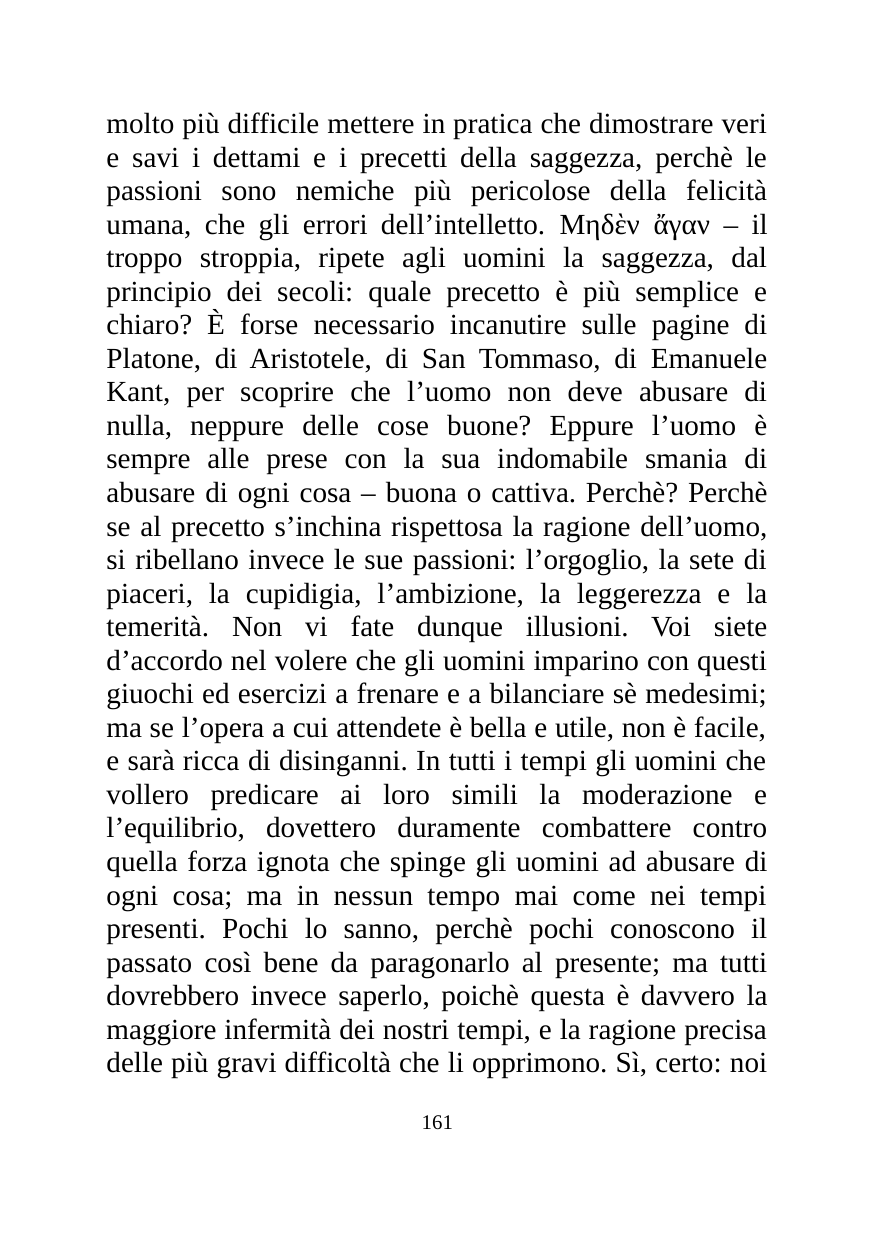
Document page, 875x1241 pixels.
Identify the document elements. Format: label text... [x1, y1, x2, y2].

text molto più difficile mettere in pratica che dimostrare veri e savi i dettami e i precetti della saggezza, perchè le passioni sono nemiche più pericolose della felicità umana, che gli errori dell’intelletto. Μηδὲν ἄγαν – il troppo stroppia, ripete agli uomini la saggezza, dal principio dei secoli: quale precetto è più semplice e chiaro? È forse necessario incanutire sulle pagine di Platone, di Aristotele, di San Tommaso, di Emanuele Kant, per scoprire che l’uomo non deve abusare di nulla, neppure delle cose buone? Eppure l’uomo è sempre alle prese con la sua indomabile smania di abusare di ogni cosa – buona o cattiva. Perchè? Perchè se al precetto s’inchina rispettosa la ragione dell’uomo, si ribellano invece le sue passioni: l’orgoglio, la sete di piaceri, la cupidigia, l’ambizione, la leggerezza e la temerità. Non vi fate dunque illusioni. Voi siete d’accordo nel volere che gli uomini imparino con questi giuochi ed esercizi a frenare e a bilanciare sè medesimi; ma se l’opera a cui attendete è bella e utile, non è facile, e sarà ricca di disinganni. In tutti i tempi gli uomini che vollero predicare ai loro simili la moderazione e l’equilibrio, dovettero duramente combattere contro quella forza ignota che spinge gli uomini ad abusare di ogni cosa; ma in nessun tempo mai come nei tempi presenti. Pochi lo sanno, perchè pochi conoscono il passato così bene da paragonarlo al presente; ma tutti dovrebbero invece saperlo, poichè questa è davvero la maggiore infermità dei nostri tempi, e la ragione precisa delle più gravi difficoltà che li opprimono. Sì, certo: noi [106, 106, 768, 1079]
